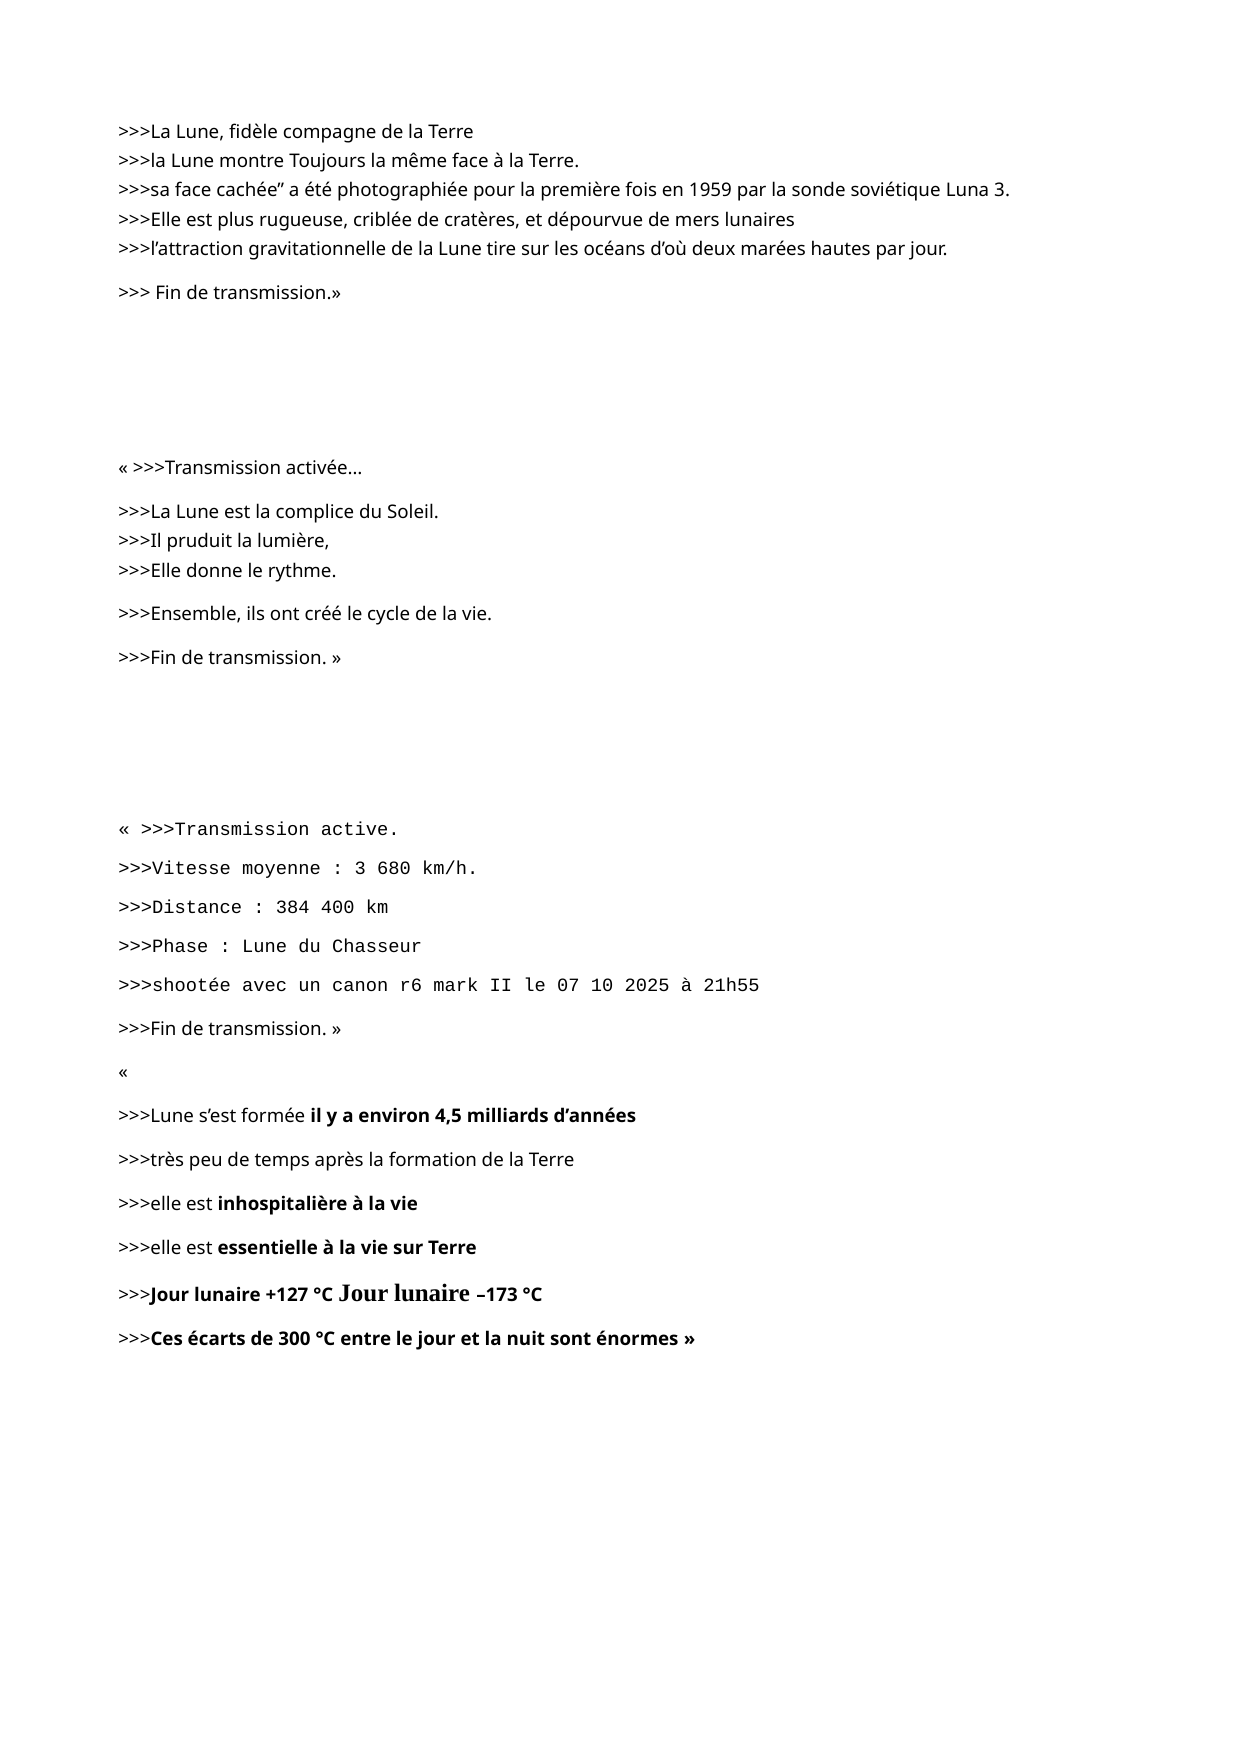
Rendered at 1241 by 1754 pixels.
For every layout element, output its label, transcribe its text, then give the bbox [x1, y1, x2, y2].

text >>> Fin de transmission.» [118, 279, 1122, 304]
text >>>Lune s’est formée il y a environ 4,5 milliards d’années [118, 1102, 1122, 1128]
text >>>Fin de transmission. » [118, 644, 1122, 670]
text >>>Distance : 384 400 km [118, 898, 1122, 919]
text >>>Fin de transmission. » [118, 1015, 1122, 1040]
text « >>>Transmission activée… [118, 454, 1122, 480]
text >>>Jour lunaire +127 °C Jour lunaire –173 °C [118, 1278, 1122, 1307]
subtitle >>>shootée avec un canon r6 mark II le 07 10 2025 à 21h55 [118, 976, 1122, 997]
text >>>elle est inhospitalière à la vie [118, 1190, 1122, 1216]
text « [118, 1059, 1122, 1084]
text >>>Ces écarts de 300 °C entre le jour et la nuit sont énormes » [118, 1326, 1122, 1351]
text >>>La Lune est la complice du Soleil. >>>Il pruduit la lumière, >>>Elle donne le rythme. [118, 498, 1122, 582]
text >>>Ensemble, ils ont créé le cycle de la vie. [118, 601, 1122, 626]
text « >>>Transmission active. [118, 820, 1122, 841]
text >>>elle est essentielle à la vie sur Terre [118, 1234, 1122, 1259]
text >>>Vitesse moyenne : 3 680 km/h. [118, 859, 1122, 880]
text >>>très peu de temps après la formation de la Terre [118, 1146, 1122, 1172]
subtitle >>>La Lune, fidèle compagne de la Terre >>>la Lune montre Toujours la même face à la Terre. >>>sa face cachée” a été photographiée pour la première fois en 1959 par la sonde soviétique Luna 3. >>>Elle est plus rugueuse, criblée de cratères, et dépourvue de mers lunaires >>>l’attraction gravitationnelle de la Lune tire sur les océans d’où deux marées hautes par jour. [118, 118, 1122, 261]
text >>>Phase : Lune du Chasseur [118, 937, 1122, 958]
